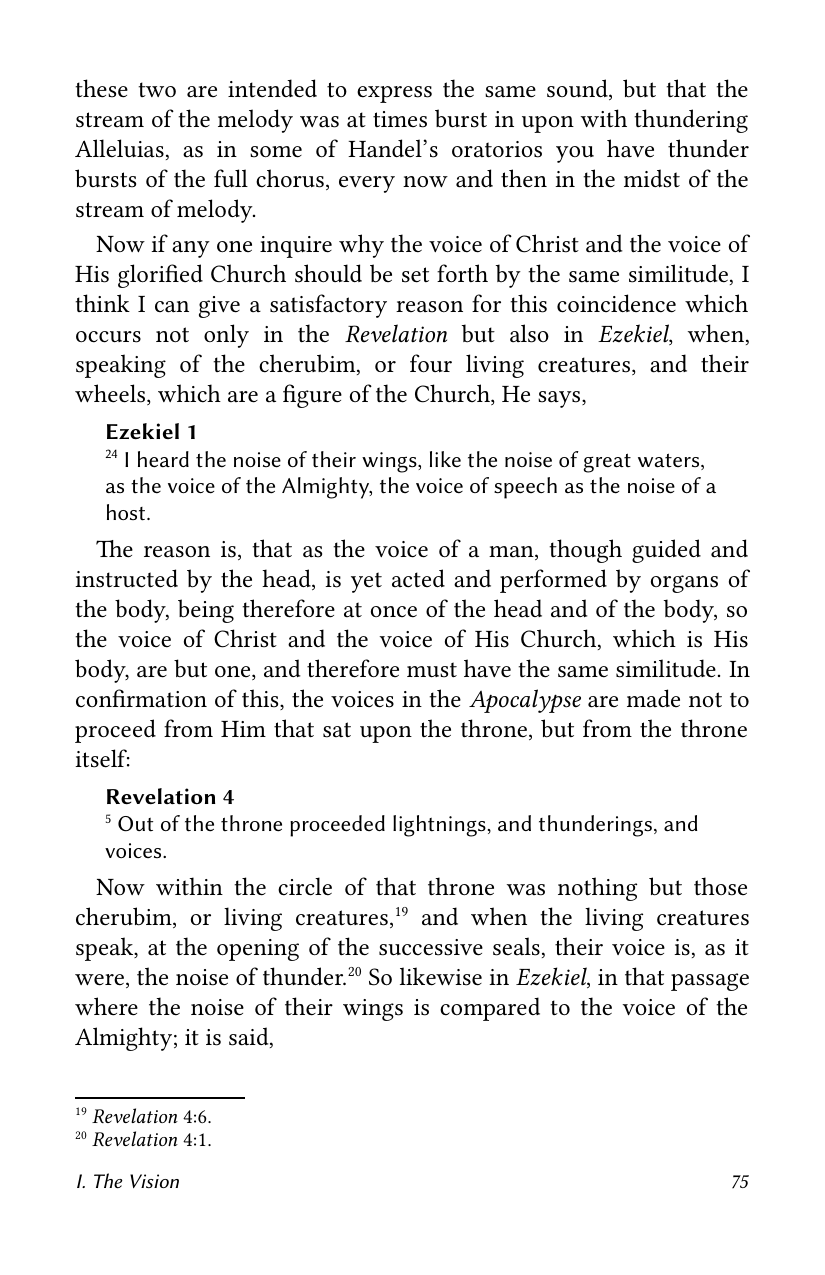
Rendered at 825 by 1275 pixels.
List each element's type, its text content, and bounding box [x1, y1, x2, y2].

text Ezekiel 1 [105, 419, 750, 445]
text The reason is, that as the voice of a man, though guided and instructed by the head, is yet acted and performed by organs of the body, being therefore at once of the head and of the body, so the voice of Christ and the voice of His Church, which is His body, are but one, and therefore must have the same similitude. In confirmation of this, the voices in the Apocalypse are made not to proceed from Him that sat upon the throne, but from the throne itself: [75, 535, 750, 773]
text 24 I heard the noise of their wings, like the noise of great waters, as the voice of the Almighty, the voice of speech as the noise of a host. [105, 446, 720, 526]
text Revelation 4:1. [75, 1128, 750, 1152]
text Now if any one inquire why the voice of Christ and the voice of His glorified Church should be set forth by the same similitude, I think I can give a satisfactory reason for this coincidence which occurs not only in the Revelation but also in Ezekiel, when, speaking of the cherubim, or four living creatures, and their wheels, which are a figure of the Church, He says, [75, 231, 750, 408]
text these two are intended to express the same sound, but that the stream of the melody was at times burst in upon with thundering Alleluias, as in some of Handel’s oratorios you have thunder bursts of the full chorus, every now and then in the midst of the stream of melody. [75, 75, 750, 223]
text Now within the circle of that throne was nothing but those cherubim, or living creatures, and when the living creatures speak, at the opening of the successive seals, their voice is, as it were, the noise of thunder. So likewise in Ezekiel, in that passage where the noise of their wings is compared to the voice of the Almighty; it is said, [75, 873, 750, 1051]
text Revelation 4:6. [75, 1104, 750, 1128]
text Revelation 4 [105, 783, 750, 810]
text 5 Out of the throne proceeded lightnings, and thunderings, and voices. [105, 811, 720, 864]
